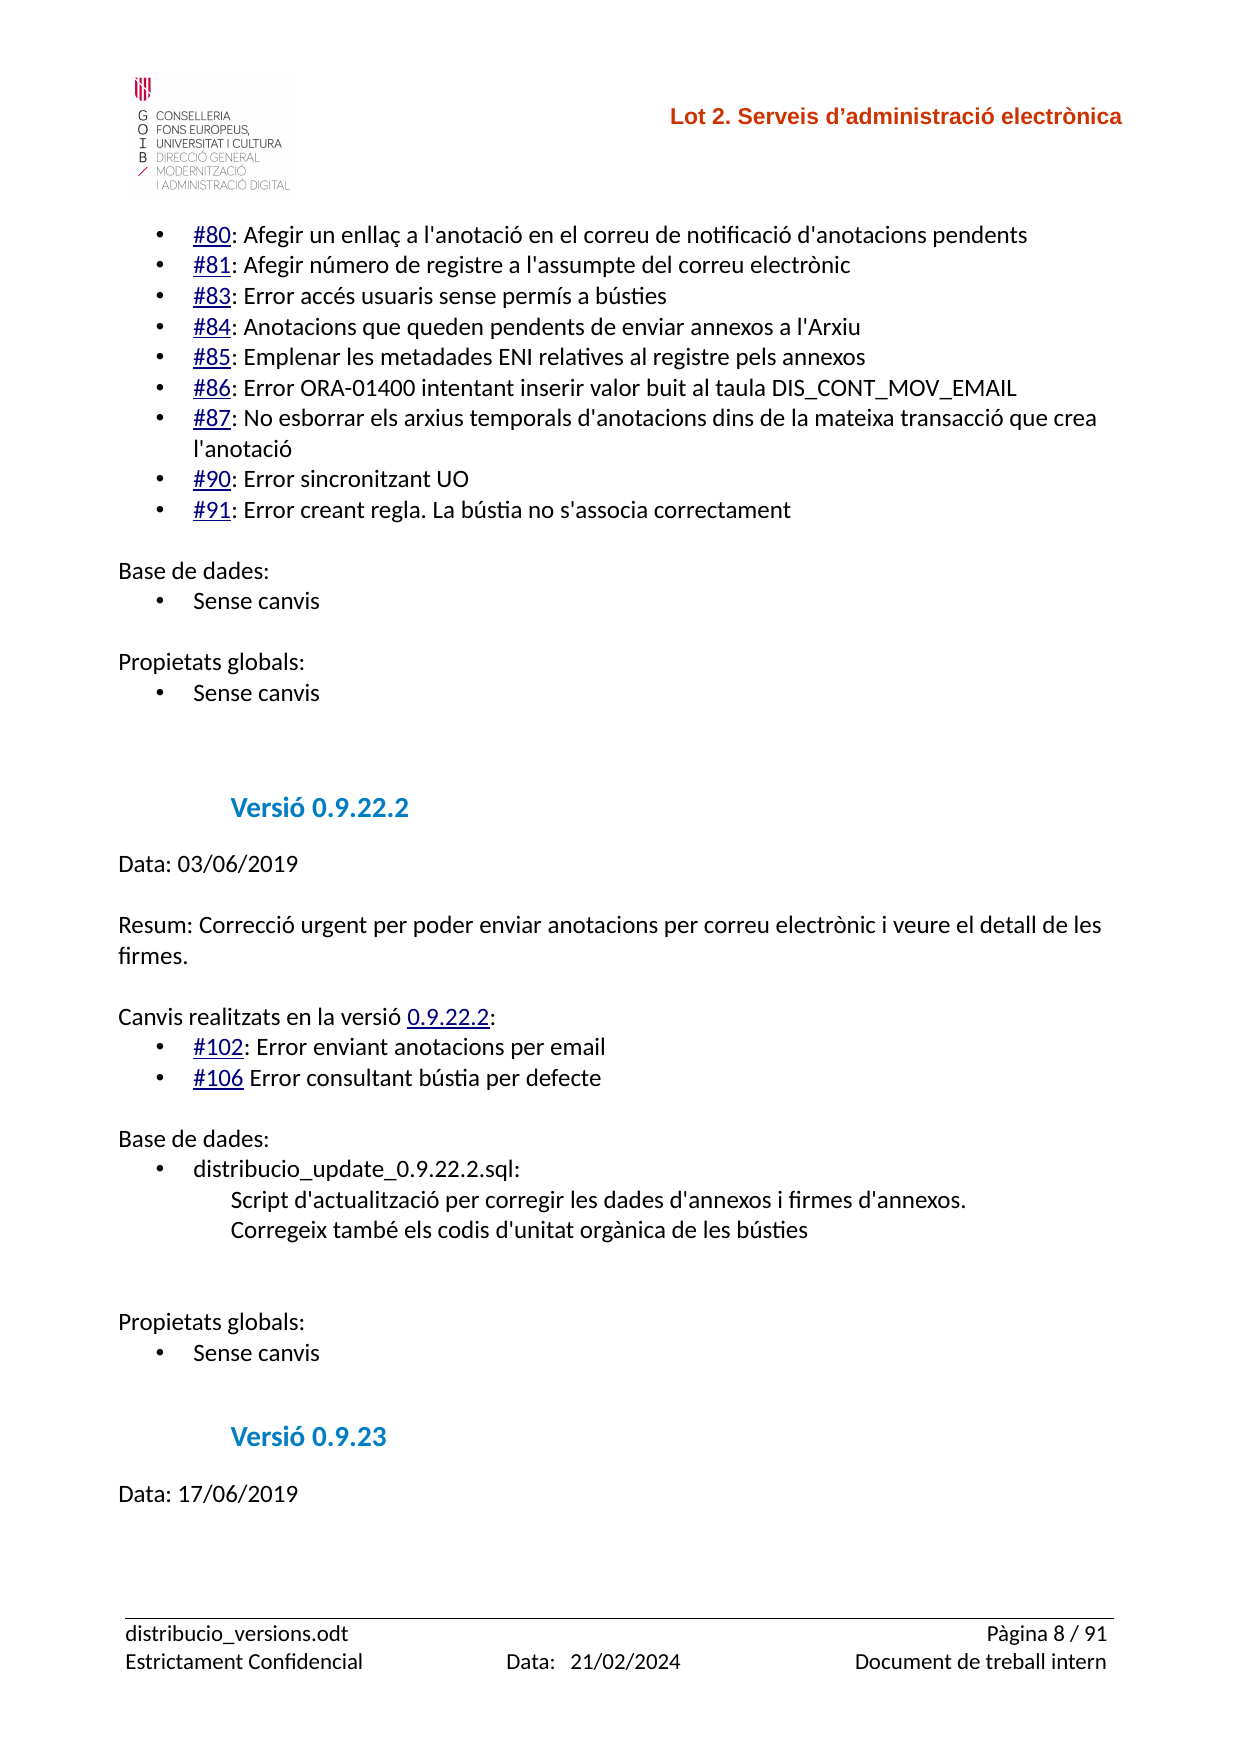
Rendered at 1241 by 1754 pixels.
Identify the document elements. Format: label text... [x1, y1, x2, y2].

list #80: Afegir un enllaç a l'anotació en el correu de notificació d'anotacions pendents [156, 219, 1122, 250]
list #84: Anotacions que queden pendents de enviar annexos a l'Arxiu [156, 311, 1122, 341]
list #91: Error creant regla. La bústia no s'associa correctament [156, 494, 1122, 524]
text Data: 17/06/2019 [118, 1478, 1122, 1508]
list Script d'actualització per corregir les dades d'annexos i firmes d'annexos. [193, 1184, 1122, 1215]
text Propietats globals: [118, 1306, 1122, 1337]
list Sense canvis [156, 1337, 1122, 1367]
text Canvis realitzats en la versió 0.9.22.2: [118, 1001, 1122, 1032]
picture [126, 70, 299, 197]
text Resum: Correcció urgent per poder enviar anotacions per correu electrònic i veure el detall de les firmes. [118, 909, 1122, 971]
text Base de dades: [118, 1123, 1122, 1154]
subtitle Versió 0.9.23 [153, 1418, 1122, 1454]
text Base de dades: [118, 555, 1122, 585]
list #106 Error consultant bústia per defecte [156, 1062, 1122, 1093]
list #87: No esborrar els arxius temporals d'anotacions dins de la mateixa transacció que crea l'anotació [156, 402, 1122, 463]
list #81: Afegir número de registre a l'assumpte del correu electrònic [156, 250, 1122, 280]
list #83: Error accés usuaris sense permís a bústies [156, 280, 1122, 311]
list #102: Error enviant anotacions per email [156, 1032, 1122, 1062]
list #86: Error ORA-01400 intentant inserir valor buit al taula DIS_CONT_MOV_EMAIL [156, 372, 1122, 402]
list #85: Emplenar les metadades ENI relatives al registre pels annexos [156, 341, 1122, 372]
list distribucio_update_0.9.22.2.sql: [156, 1154, 1122, 1184]
list Corregeix també els codis d'unitat orgànica de les bústies [193, 1215, 1122, 1245]
text Propietats globals: [118, 646, 1122, 677]
text Data: 03/06/2019 [118, 848, 1122, 879]
subtitle Versió 0.9.22.2 [153, 789, 1122, 825]
list #90: Error sincronitzant UO [156, 463, 1122, 494]
list Sense canvis [156, 677, 1122, 707]
list Sense canvis [156, 585, 1122, 616]
